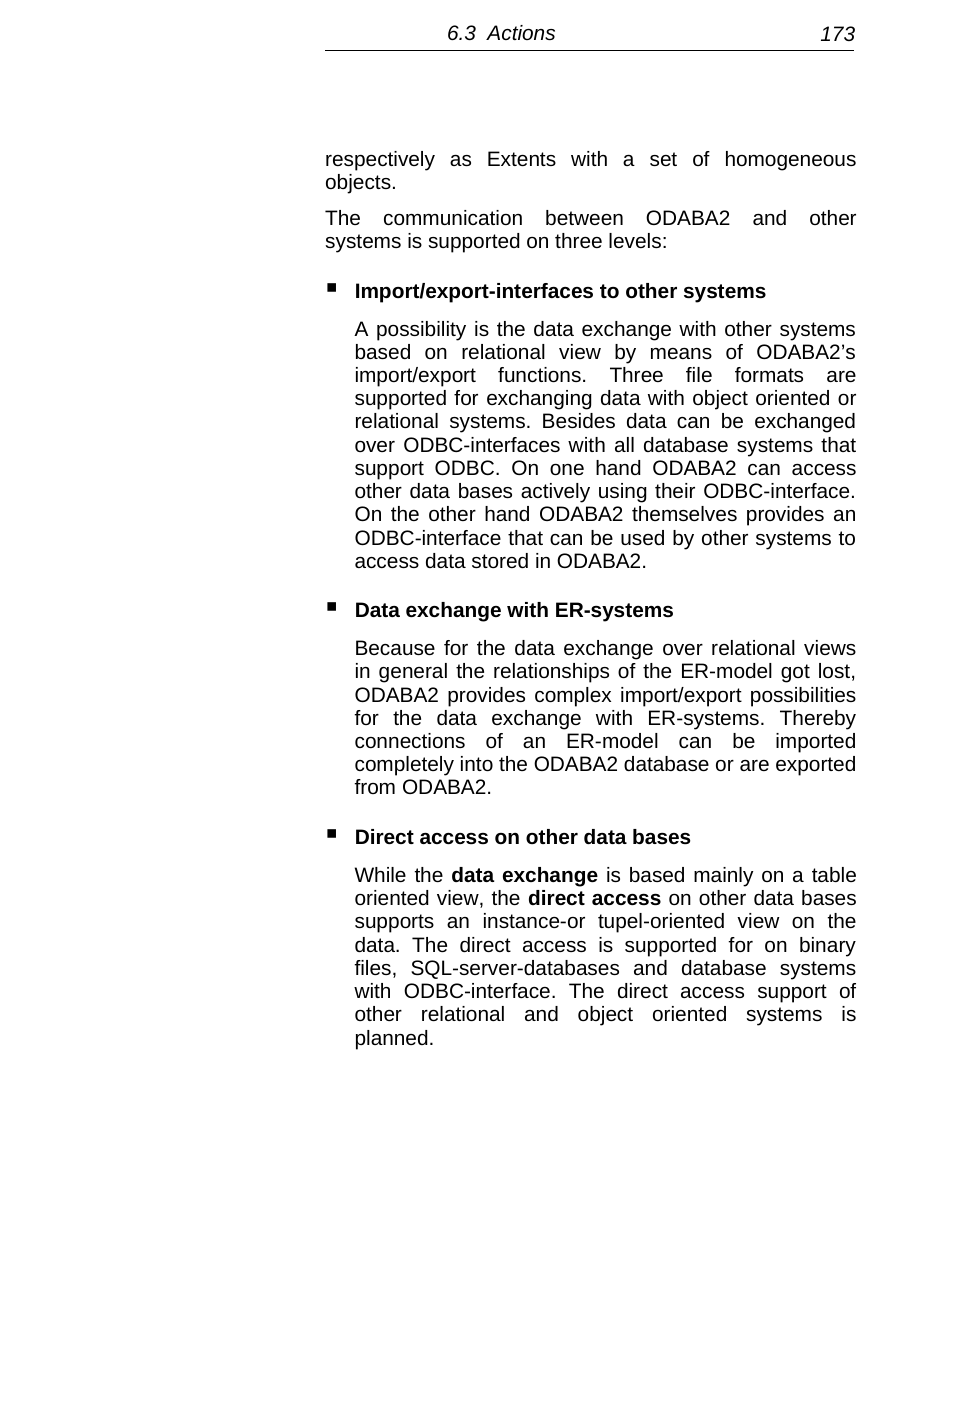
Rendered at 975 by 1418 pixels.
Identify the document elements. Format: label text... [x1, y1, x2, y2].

text Because for the data exchange over relational views in general the relationships of the ER-model got lost, ODABA2 provides complex import/export possibilities for the data exchange with ER-systems. Thereby connections of an ER-model can be imported completely into the ODABA2 database or are exported from ODABA2. [354, 637, 857, 799]
list Direct access on other data bases [325, 824, 857, 851]
text The communication between ODABA2 and other systems is supported on three levels: [325, 207, 857, 253]
text While the data exchange is based mainly on a table oriented view, the direct access on other data bases supports an instance-or tupel-oriented view on the data. The direct access is supported for on binary files, SQL-server-databases and database systems with ODBC-interface. The direct access support of other relational and object oriented systems is planned. [354, 863, 857, 1049]
text A possibility is the data exchange with other systems based on relational view by means of ODABA2’s import/export functions. Three file formats are supported for exchanging data with object oriented or relational systems. Besides data can be exchanged over ODBC-interfaces with all database systems that support ODBC. On one hand ODABA2 can access other data bases actively using their ODBC-interface. On the other hand ODABA2 themselves provides an ODBC-interface that can be used by other systems to access data stored in ODABA2. [354, 317, 857, 573]
list Import/export-interfaces to other systems [325, 278, 857, 305]
text respectively as Extents with a set of homogeneous objects. [325, 148, 857, 194]
list Data exchange with ER-systems [325, 598, 857, 624]
